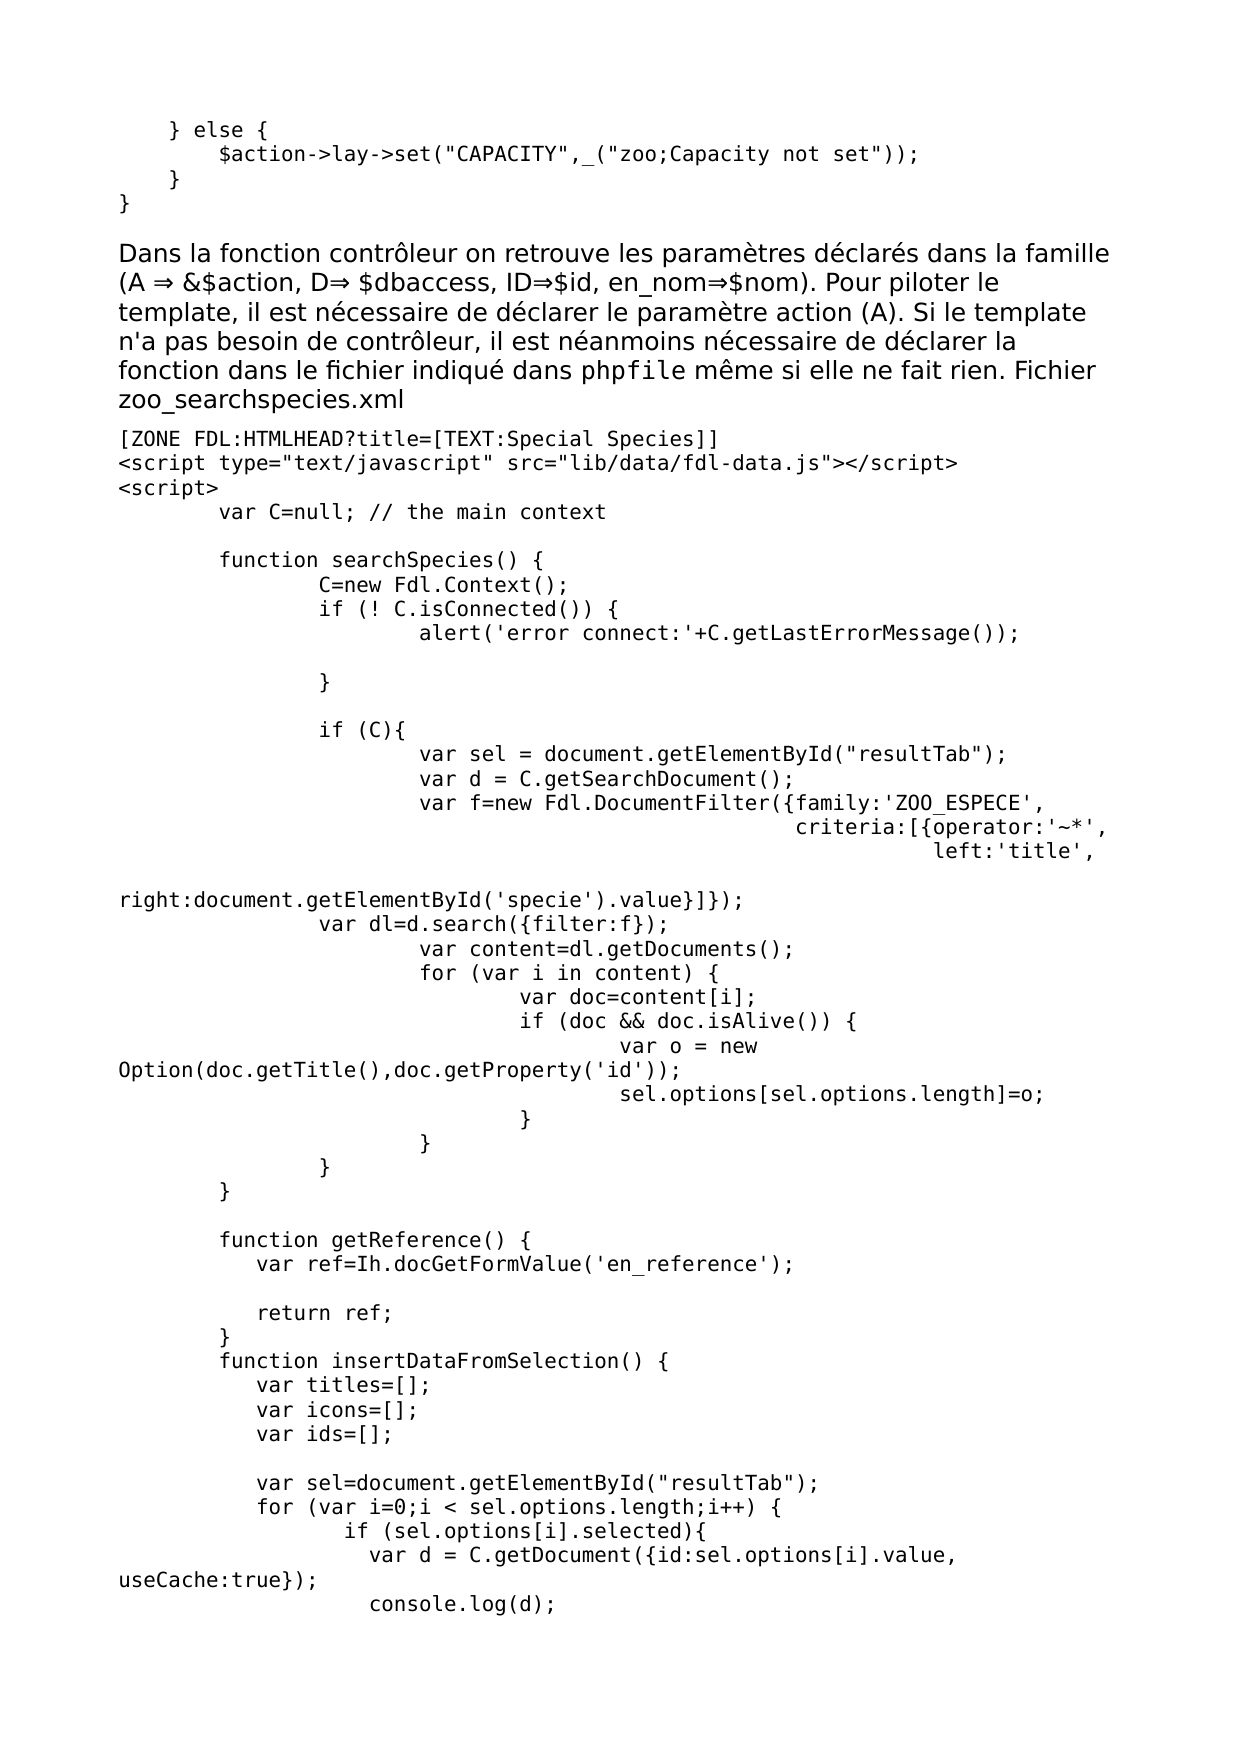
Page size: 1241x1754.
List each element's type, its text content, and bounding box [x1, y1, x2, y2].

text Dans la fonction contrôleur on retrouve les paramètres déclarés dans la famille (A ⇒ &$action, D⇒ $dbaccess, ID⇒$id, en_nom⇒$nom). Pour piloter le template, il est nécessaire de déclarer le paramètre action (A). Si le template n'a pas besoin de contrôleur, il est néanmoins nécessaire de déclarer la fonction dans le fichier indiqué dans phpfile même si elle ne fait rien. Fichier zoo_searchspecies.xml [118, 239, 1122, 414]
text [ZONE FDL:HTMLHEAD?title=[TEXT:Special Species]] <script type="text/javascript" src="lib/data/fdl-data.js"></script> <script> var C=null; // the main context function searchSpecies() { C=new Fdl.Context(); if (! C.isConnected()) { alert('error connect:'+C.getLastErrorMessage()); } if (C){ var sel = document.getElementById("resultTab"); var d = C.getSearchDocument(); var f=new Fdl.DocumentFilter({family:'ZOO_ESPECE', criteria:[{operator:'~*', left:'title', right:document.getElementById('specie').value}]}); var dl=d.search({filter:f}); var content=dl.getDocuments(); for (var i in content) { var doc=content[i]; if (doc && doc.isAlive()) { var o = new Option(doc.getTitle(),doc.getProperty('id')); sel.options[sel.options.length]=o; } } } } function getReference() { var ref=Ih.docGetFormValue('en_reference'); return ref; } function insertDataFromSelection() { var titles=[]; var icons=[]; var ids=[]; var sel=document.getElementById("resultTab"); for (var i=0;i < sel.options.length;i++) { if (sel.options[i].selected){ var d = C.getDocument({id:sel.options[i].value, useCache:true}); console.log(d); [118, 427, 1122, 1616]
text } else { $action->lay->set("CAPACITY",_("zoo;Capacity not set")); } } [118, 118, 1122, 239]
